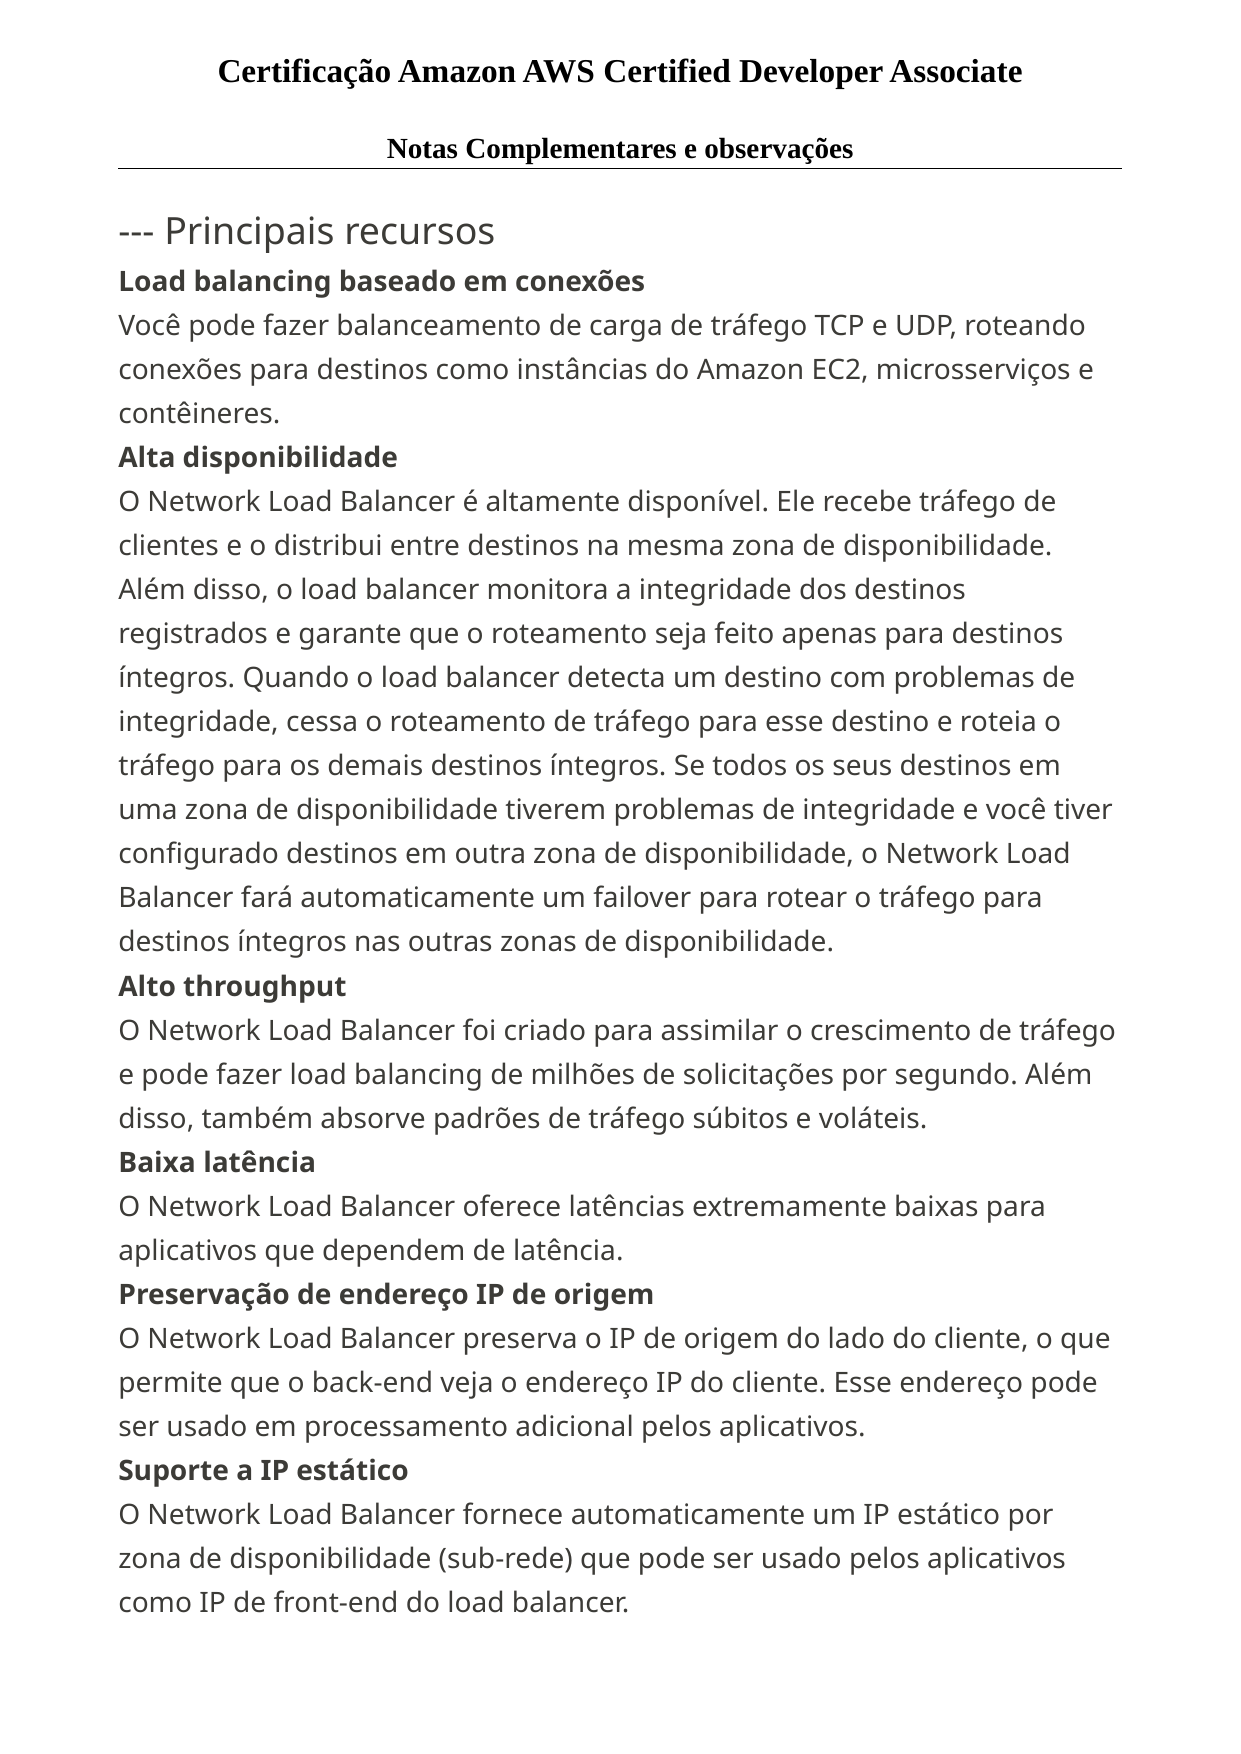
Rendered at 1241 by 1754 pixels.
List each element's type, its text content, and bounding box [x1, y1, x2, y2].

text Baixa latência O Network Load Balancer oferece latências extremamente baixas para aplicativos que dependem de latência. [118, 1142, 1122, 1268]
subtitle --- Principais recursos [118, 205, 1122, 256]
text Load balancing baseado em conexões Você pode fazer balanceamento de carga de tráfego TCP e UDP, roteando conexões para destinos como instâncias do Amazon EC2, microsserviços e contêineres. [118, 261, 1122, 431]
text Alto throughput O Network Load Balancer foi criado para assimilar o crescimento de tráfego e pode fazer load balancing de milhões de solicitações por segundo. Além disso, também absorve padrões de tráfego súbitos e voláteis. [118, 966, 1122, 1136]
text Preservação de endereço IP de origem O Network Load Balancer preserva o IP de origem do lado do cliente, o que permite que o back-end veja o endereço IP do cliente. Esse endereço pode ser usado em processamento adicional pelos aplicativos. [118, 1274, 1122, 1445]
text Suporte a IP estático O Network Load Balancer fornece automaticamente um IP estático por zona de disponibilidade (sub-rede) que pode ser usado pelos aplicativos como IP de front-end do load balancer. [118, 1451, 1122, 1621]
text Alta disponibilidade O Network Load Balancer é altamente disponível. Ele recebe tráfego de clientes e o distribui entre destinos na mesma zona de disponibilidade. Além disso, o load balancer monitora a integridade dos destinos registrados e garante que o roteamento seja feito apenas para destinos íntegros. Quando o load balancer detecta um destino com problemas de integridade, cessa o roteamento de tráfego para esse destino e roteia o tráfego para os demais destinos íntegros. Se todos os seus destinos em uma zona de disponibilidade tiverem problemas de integridade e você tiver configurado destinos em outra zona de disponibilidade, o Network Load Balancer fará automaticamente um failover para rotear o tráfego para destinos íntegros nas outras zonas de disponibilidade. [118, 437, 1122, 960]
